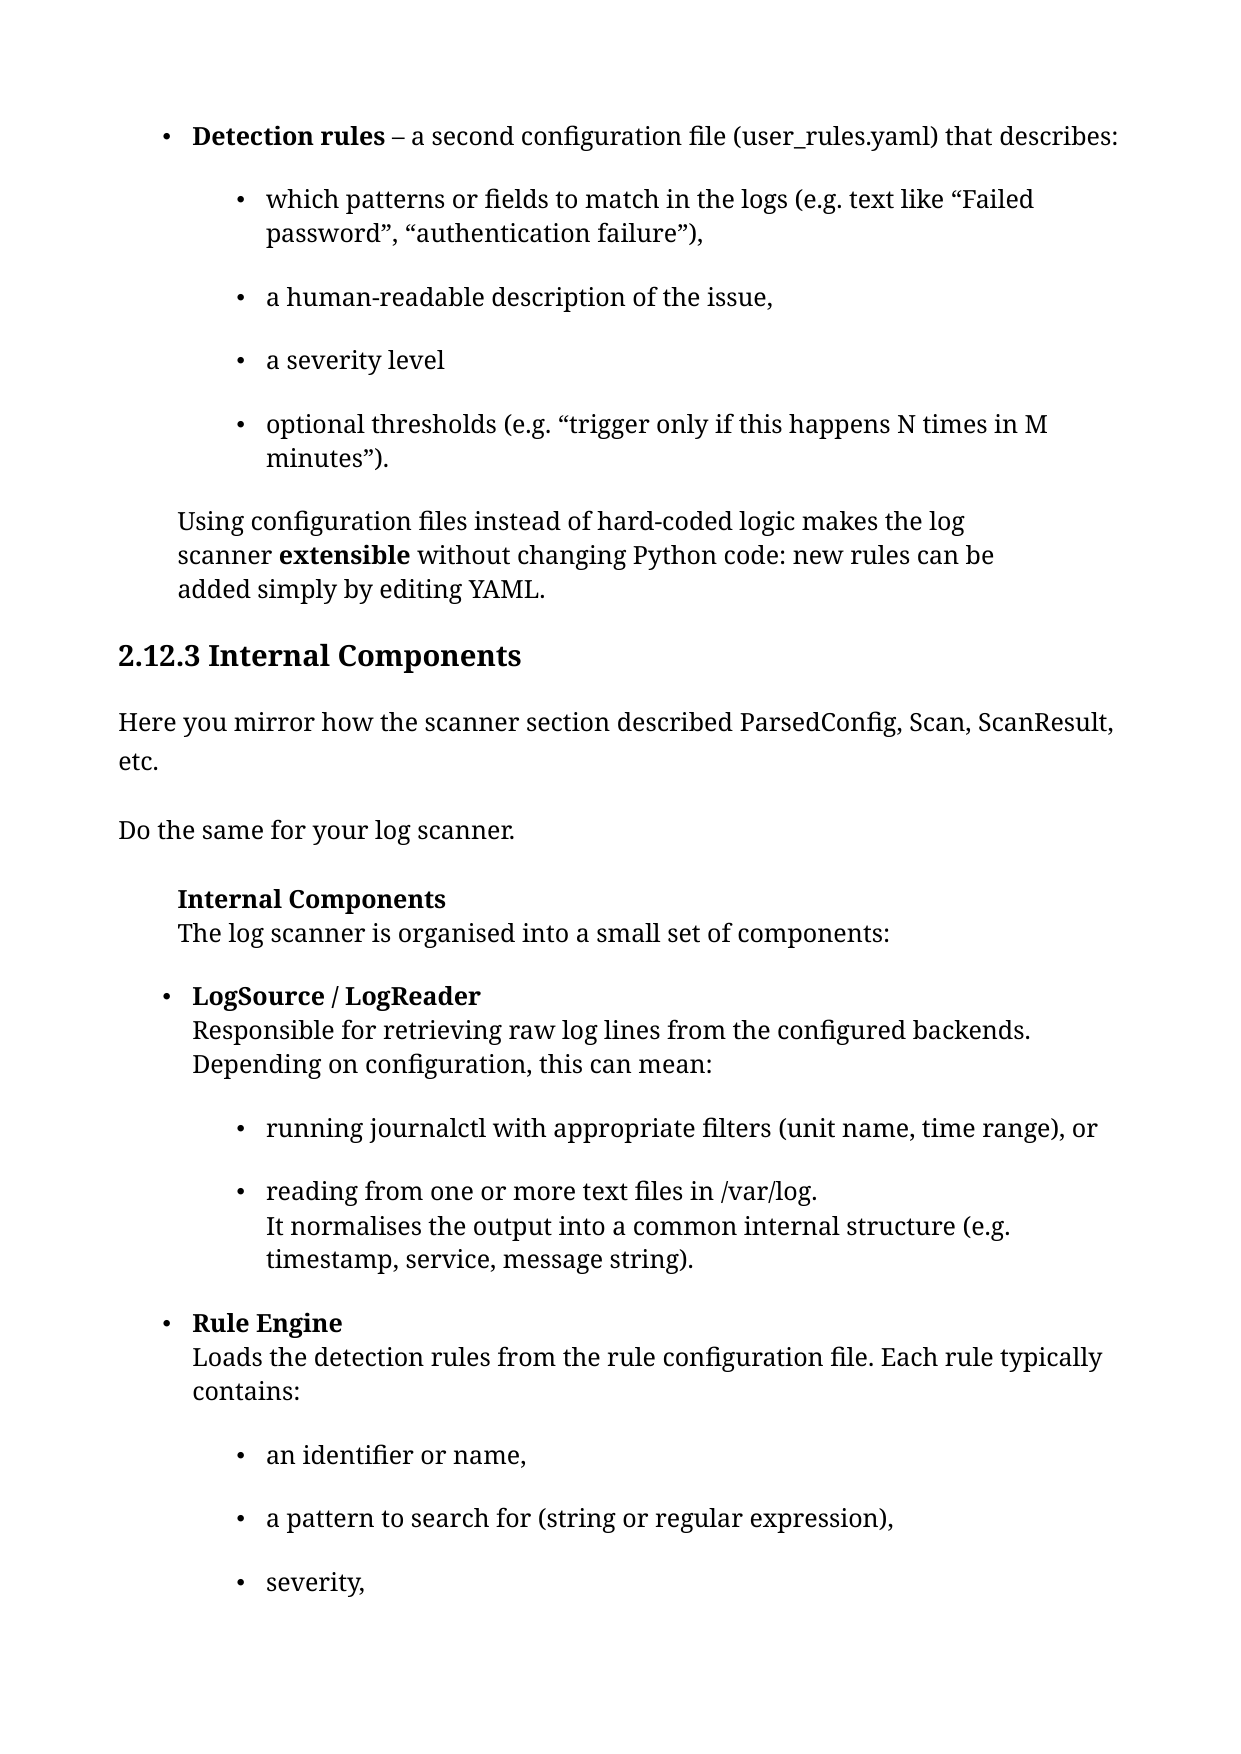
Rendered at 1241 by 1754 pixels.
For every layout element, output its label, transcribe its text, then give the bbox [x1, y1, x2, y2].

text Do the same for your log scanner. [118, 813, 1122, 847]
list Rule Engine Loads the detection rules from the rule configuration file. Each rule typically contains: [162, 1306, 1122, 1408]
list severity, [236, 1564, 1122, 1598]
list LogSource / LogReader Responsible for retrieving raw log lines from the configured backends. Depending on configuration, this can mean: [162, 979, 1122, 1081]
list reading from one or more text files in /var/log. It normalises the output into a common internal structure (e.g. timestamp, service, message string). [236, 1174, 1122, 1276]
text Here you mirror how the scanner section described ParsedConfig, Scan, ScanResult, etc. [118, 705, 1122, 778]
subtitle 2.12.3 Internal Components [118, 636, 1122, 675]
list running journalctl with appropriate filters (unit name, time range), or [236, 1111, 1122, 1144]
text Using configuration files instead of hard-coded logic makes the log scanner extensible without changing Python code: new rules can be added simply by editing YAML. [177, 504, 1063, 606]
list Detection rules – a second configuration file (user_rules.yaml) that describes: [162, 118, 1122, 152]
list an identifier or name, [236, 1437, 1122, 1471]
list a severity level [236, 343, 1122, 377]
list a pattern to search for (string or regular expression), [236, 1501, 1122, 1535]
list a human-readable description of the issue, [236, 279, 1122, 313]
list which patterns or fields to match in the logs (e.g. text like “Failed password”, “authentication failure”), [236, 182, 1122, 250]
text Internal Components The log scanner is organised into a small set of components: [177, 881, 1063, 949]
list optional thresholds (e.g. “trigger only if this happens N times in M minutes”). [236, 406, 1122, 474]
